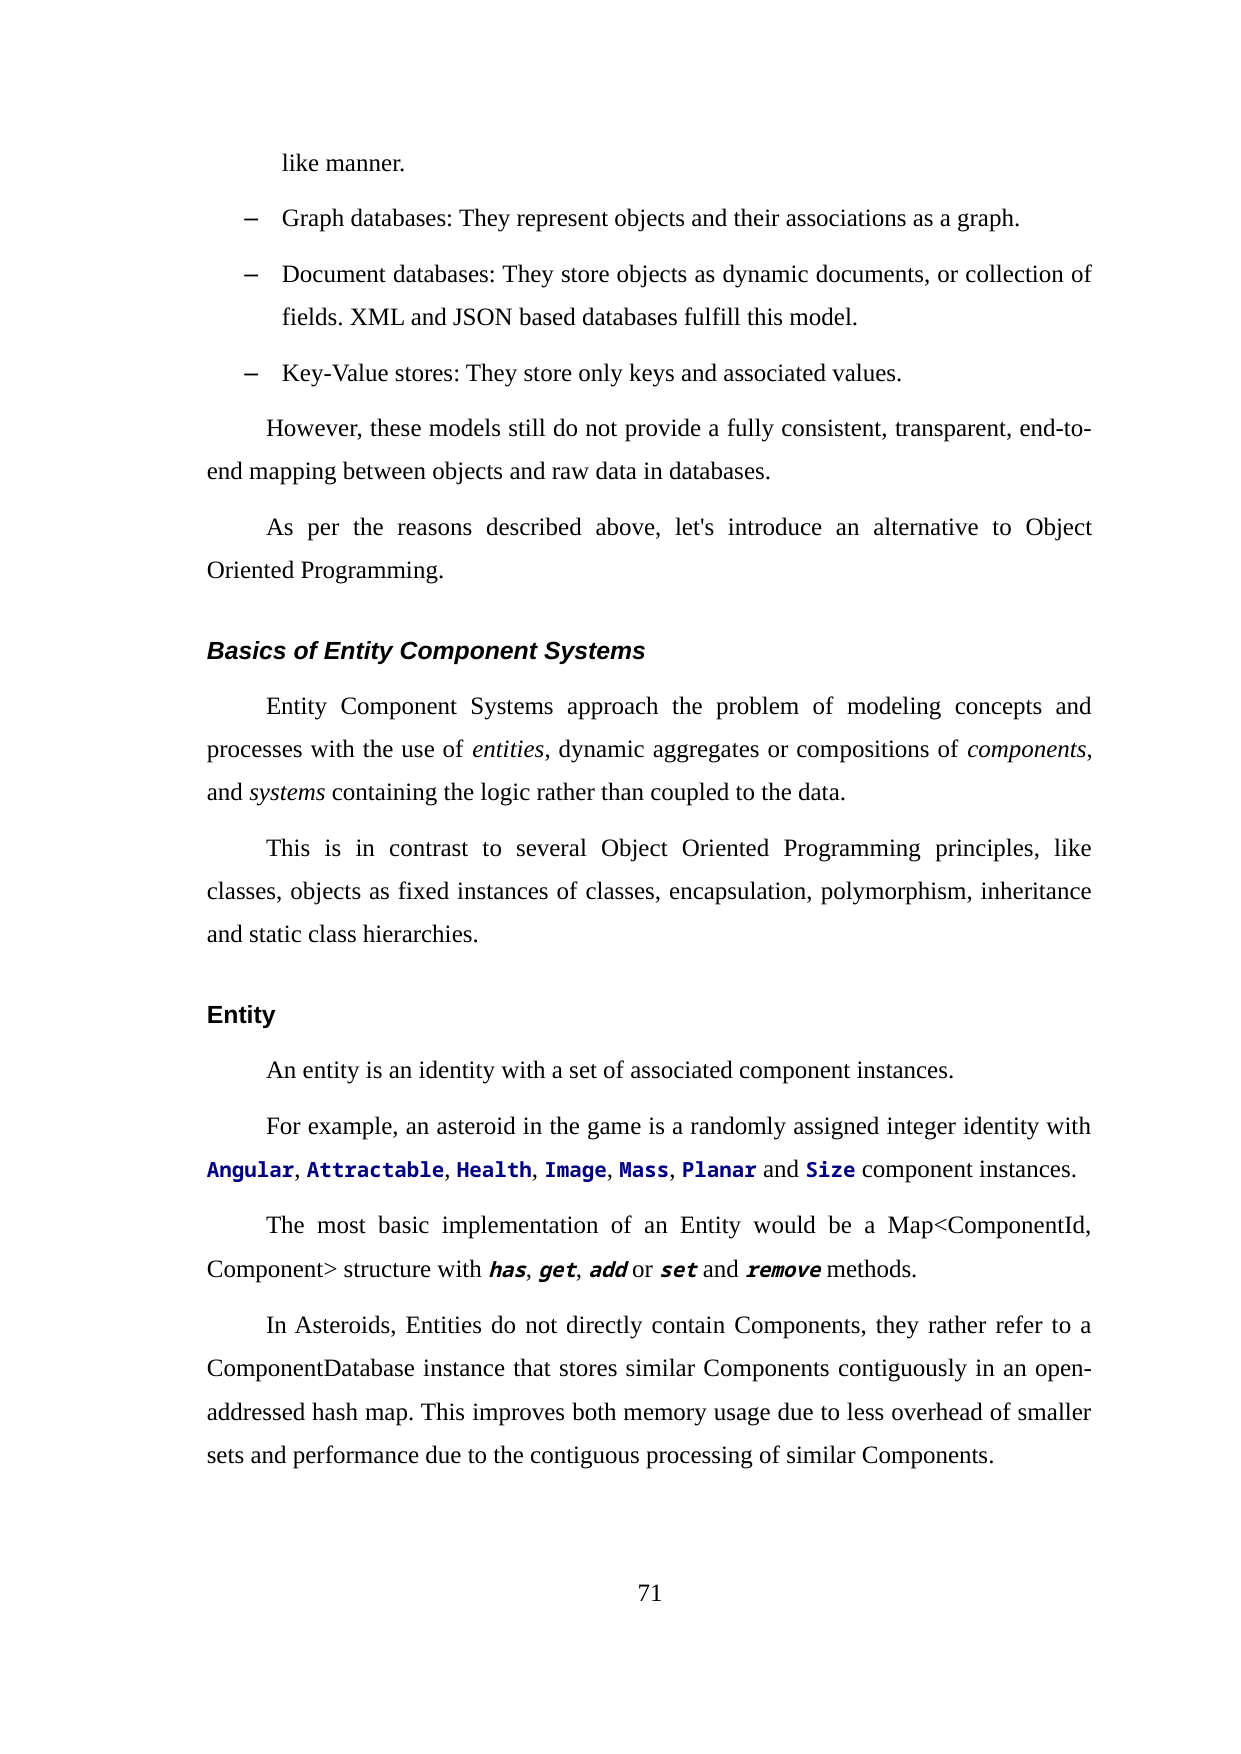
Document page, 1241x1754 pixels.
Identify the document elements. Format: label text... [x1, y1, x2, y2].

text As per the reasons described above, let's introduce an alternative to Object Oriented Programming. [207, 512, 1093, 584]
text However, these models still do not provide a fully consistent, transparent, end-to-end mapping between objects and raw data in databases. [207, 413, 1093, 485]
subtitle Basics of Entity Component Systems [207, 636, 1093, 664]
list Document databases: They store objects as dynamic documents, or collection of fields. XML and JSON based databases fulfill this model. [244, 259, 1093, 331]
text For example, an asteroid in the game is a randomly assigned integer identity with Angular, Attractable, Health, Image, Mass, Planar and Size component instances. [207, 1111, 1093, 1183]
text Entity Component Systems approach the problem of modeling concepts and processes with the use of entities, dynamic aggregates or compositions of components, and systems containing the logic rather than coupled to the data. [207, 691, 1093, 806]
list Key-Value stores: They store only keys and associated values. [244, 358, 1093, 386]
list like manner. [244, 148, 1093, 176]
text An entity is an identity with a set of associated component instances. [207, 1055, 1093, 1084]
subtitle Entity [207, 1000, 1093, 1028]
list Graph databases: They represent objects and their associations as a graph. [244, 203, 1093, 232]
text This is in contrast to several Object Oriented Programming principles, like classes, objects as fixed instances of classes, encapsulation, polymorphism, inheritance and static class hierarchies. [207, 833, 1093, 948]
text The most basic implementation of an Entity would be a Map<ComponentId, Component> structure with has, get, add or set and remove methods. [207, 1211, 1093, 1283]
text In Asteroids, Entities do not directly contain Components, they rather refer to a ComponentDatabase instance that stores similar Components contiguously in an open-addressed hash map. This improves both memory usage due to less overhead of smaller sets and performance due to the contiguous processing of similar Components. [207, 1310, 1093, 1468]
